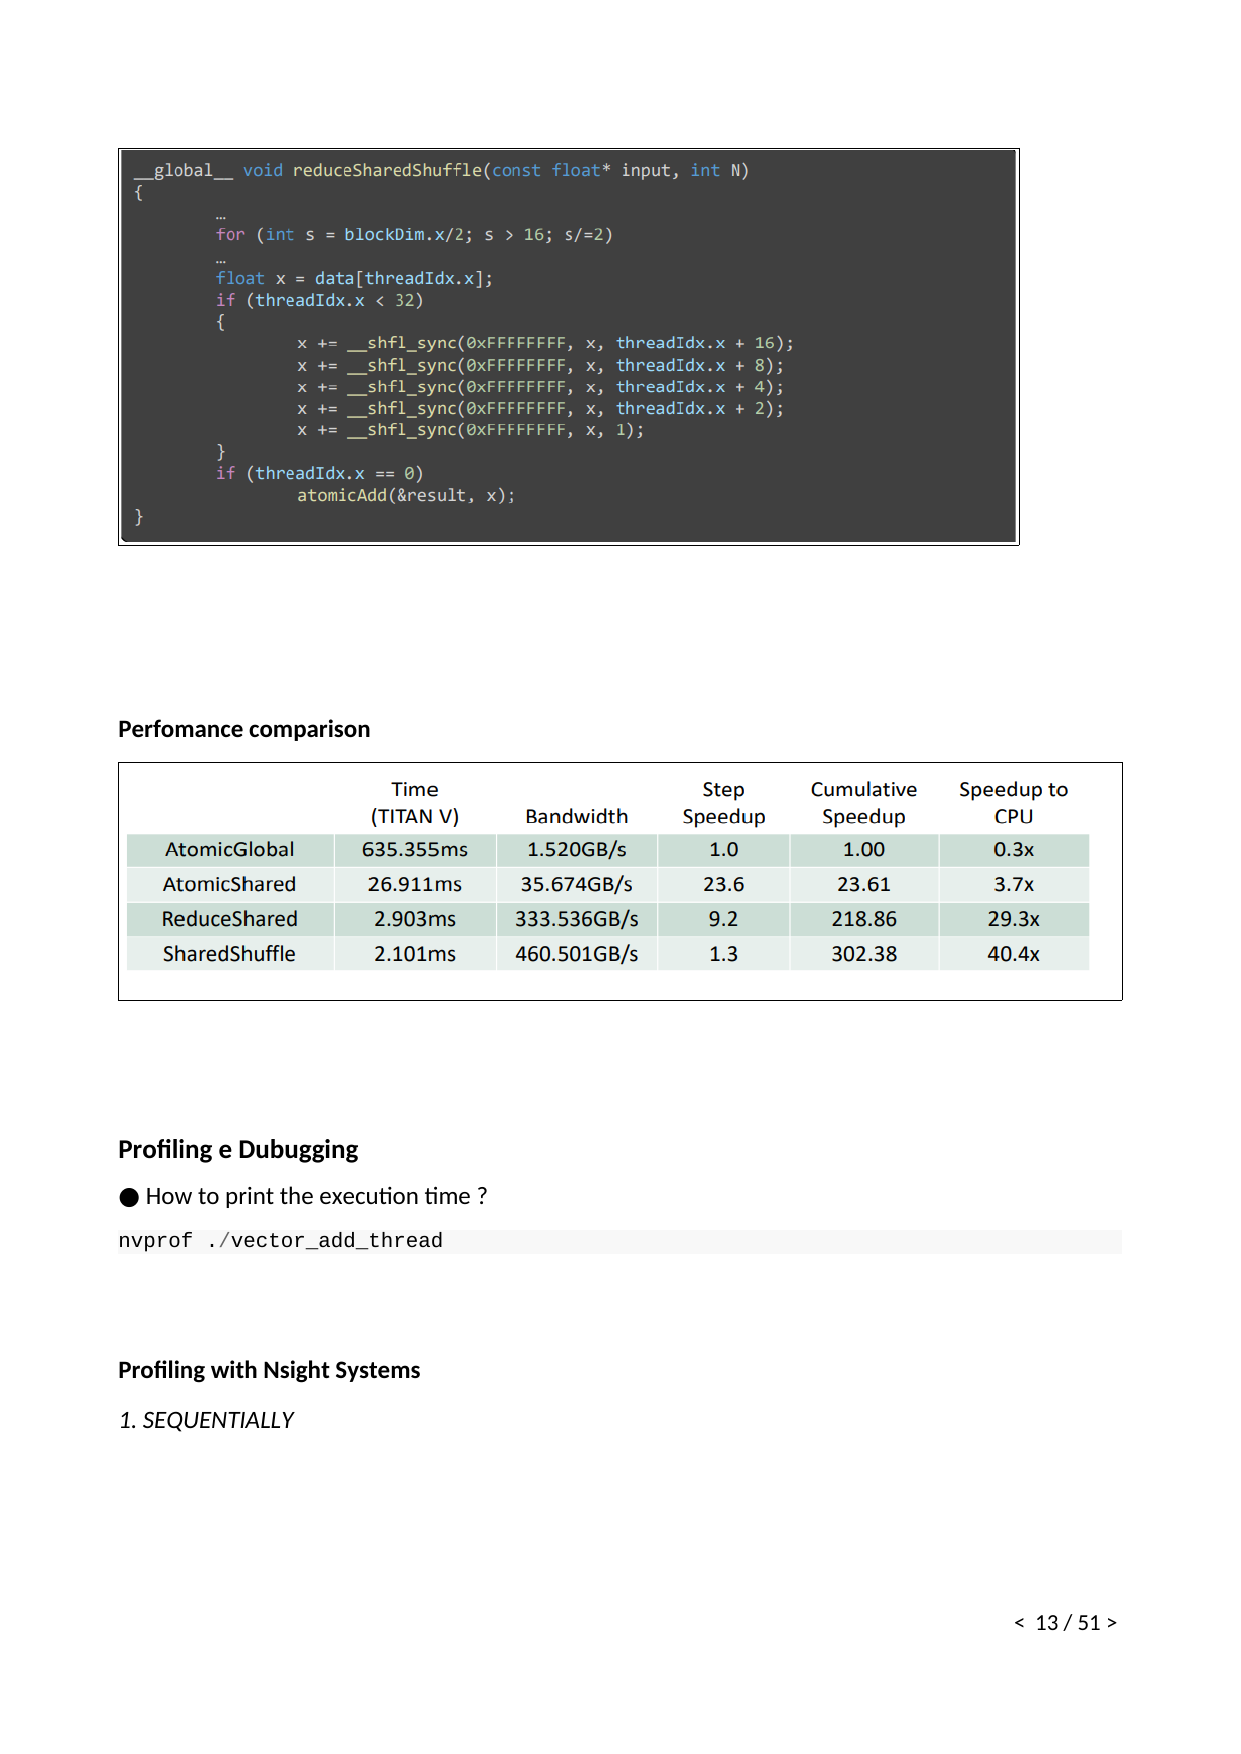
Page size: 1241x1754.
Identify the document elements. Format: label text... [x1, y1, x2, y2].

text Perfomance comparison [118, 713, 1122, 743]
text ● How to print the execution time ? [118, 1180, 1122, 1211]
picture [121, 150, 1016, 542]
text nvprof ./vector_add_thread [118, 1230, 1122, 1254]
picture [121, 765, 1119, 997]
text Profiling with Nsight Systems [118, 1354, 1122, 1385]
text 1. SEQUENTIALLY [118, 1404, 1122, 1434]
subtitle Profiling e Dubugging [118, 1133, 1122, 1166]
